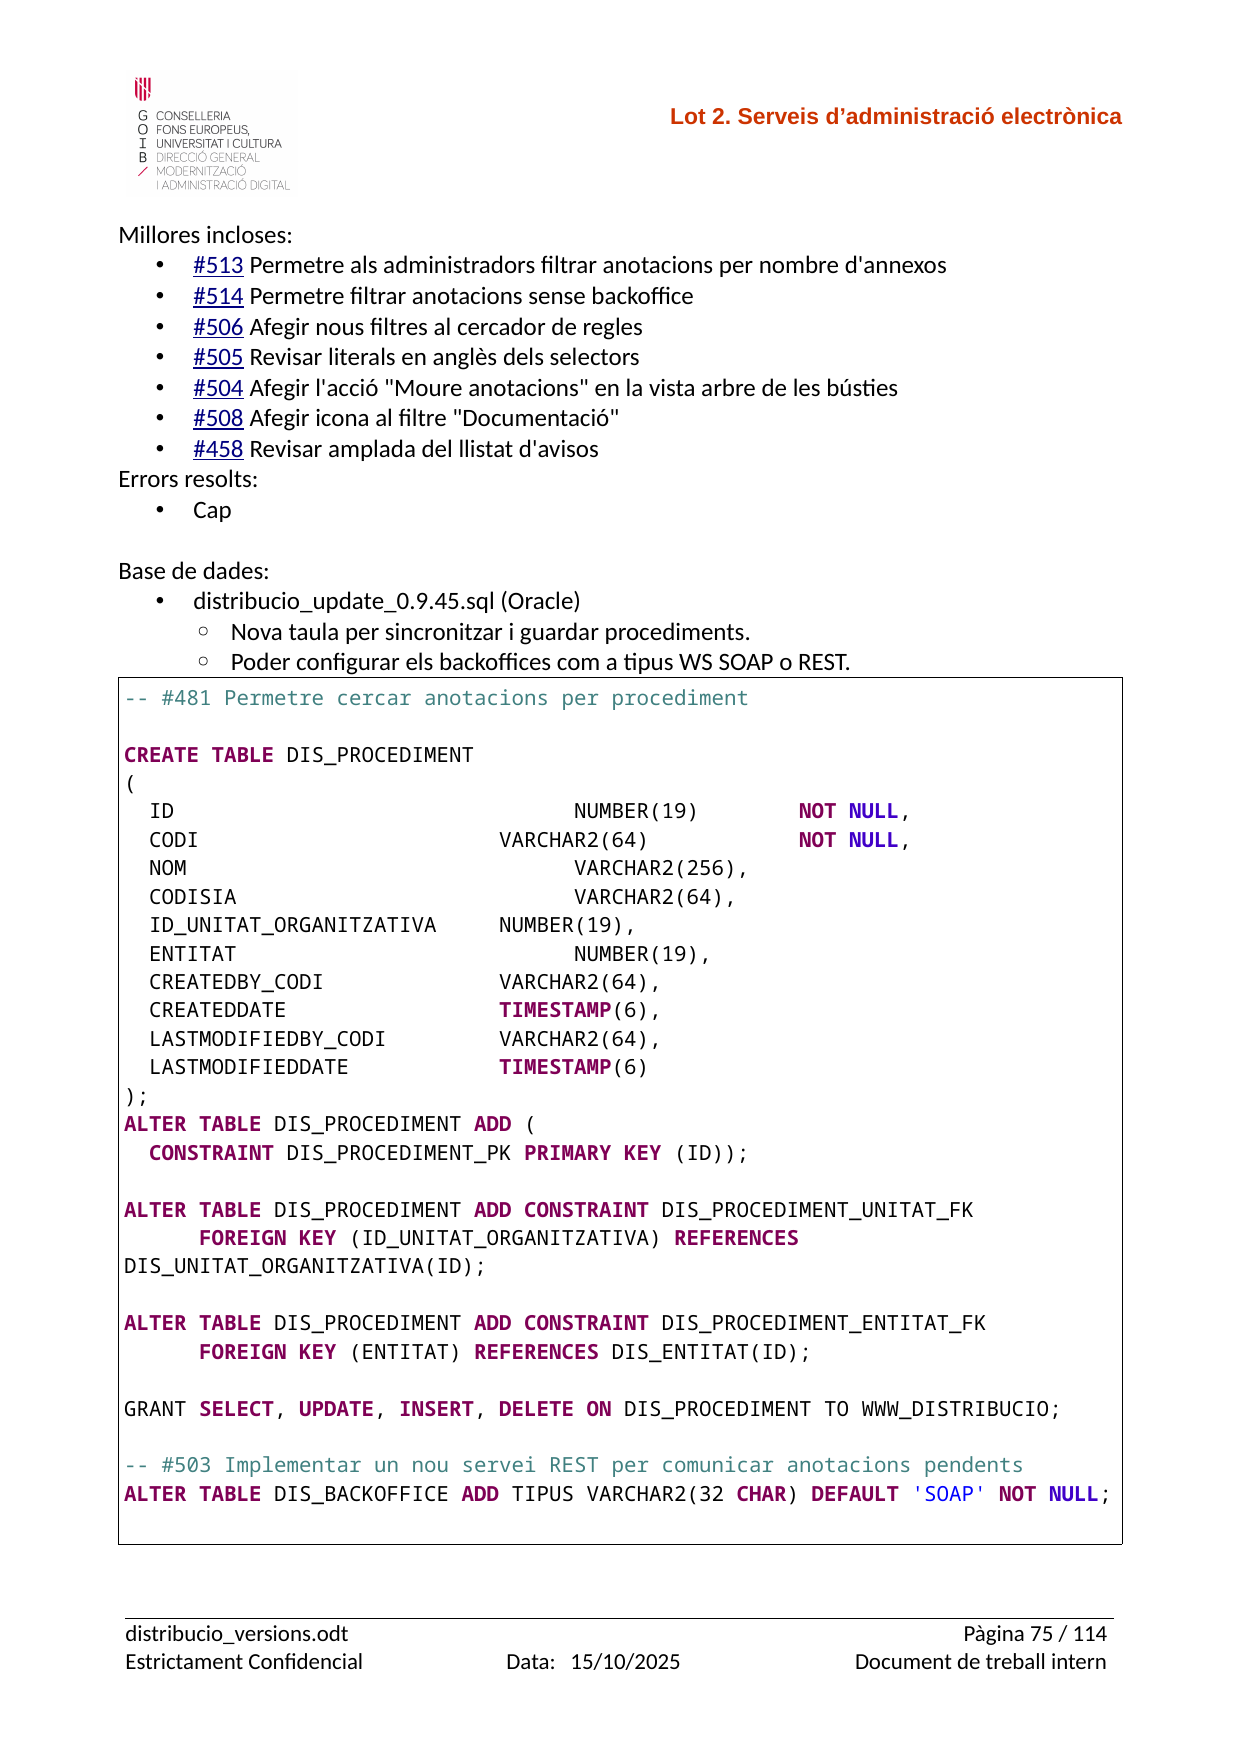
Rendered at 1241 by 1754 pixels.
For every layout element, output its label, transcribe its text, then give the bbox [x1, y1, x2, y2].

text Errors resolts: [118, 463, 1122, 494]
picture [126, 70, 299, 197]
text Base de dades: [118, 555, 1122, 585]
list #504 Afegir l'acció "Moure anotacions" en la vista arbre de les bústies [156, 372, 1122, 402]
list #508 Afegir icona al filtre "Documentació" [156, 402, 1122, 433]
list #505 Revisar literals en anglès dels selectors [156, 341, 1122, 372]
list #514 Permetre filtrar anotacions sense backoffice [156, 280, 1122, 311]
list Nova taula per sincronitzar i guardar procediments. [193, 616, 1122, 646]
text Millores incloses: [118, 219, 1122, 250]
list #513 Permetre als administradors filtrar anotacions per nombre d'annexos [156, 250, 1122, 280]
list #506 Afegir nous filtres al cercador de regles [156, 311, 1122, 341]
table_header -- #481 Permetre cercar anotacions per procediment CREATE TABLE DIS_PROCEDIMENT ( ID NUMBER(19) NOT NULL, CODI VARCHAR2(64) NOT NULL, NOM VARCHAR2(256), CODISIA VARCHAR2(64), ID_UNITAT_ORGANITZATIVA NUMBER(19), ENTITAT NUMBER(19), CREATEDBY_CODI VARCHAR2(64), CREATEDDATE TIMESTAMP(6), LASTMODIFIEDBY_CODI VARCHAR2(64), LASTMODIFIEDDATE TIMESTAMP(6) ); ALTER TABLE DIS_PROCEDIMENT ADD ( CONSTRAINT DIS_PROCEDIMENT_PK PRIMARY KEY (ID)); ALTER TABLE DIS_PROCEDIMENT ADD CONSTRAINT DIS_PROCEDIMENT_UNITAT_FK FOREIGN KEY (ID_UNITAT_ORGANITZATIVA) REFERENCES DIS_UNITAT_ORGANITZATIVA(ID); ALTER TABLE DIS_PROCEDIMENT ADD CONSTRAINT DIS_PROCEDIMENT_ENTITAT_FK FOREIGN KEY (ENTITAT) REFERENCES DIS_ENTITAT(ID); GRANT SELECT, UPDATE, INSERT, DELETE ON DIS_PROCEDIMENT TO WWW_DISTRIBUCIO; -- #503 Implementar un nou servei REST per comunicar anotacions pendents ALTER TABLE DIS_BACKOFFICE ADD TIPUS VARCHAR2(32 CHAR) DEFAULT 'SOAP' NOT NULL; [119, 678, 1122, 1544]
list Poder configurar els backoffices com a tipus WS SOAP o REST. [193, 646, 1122, 677]
list #458 Revisar amplada del llistat d'avisos [156, 433, 1122, 463]
list Cap [156, 494, 1122, 524]
list distribucio_update_0.9.45.sql (Oracle) [156, 585, 1122, 616]
